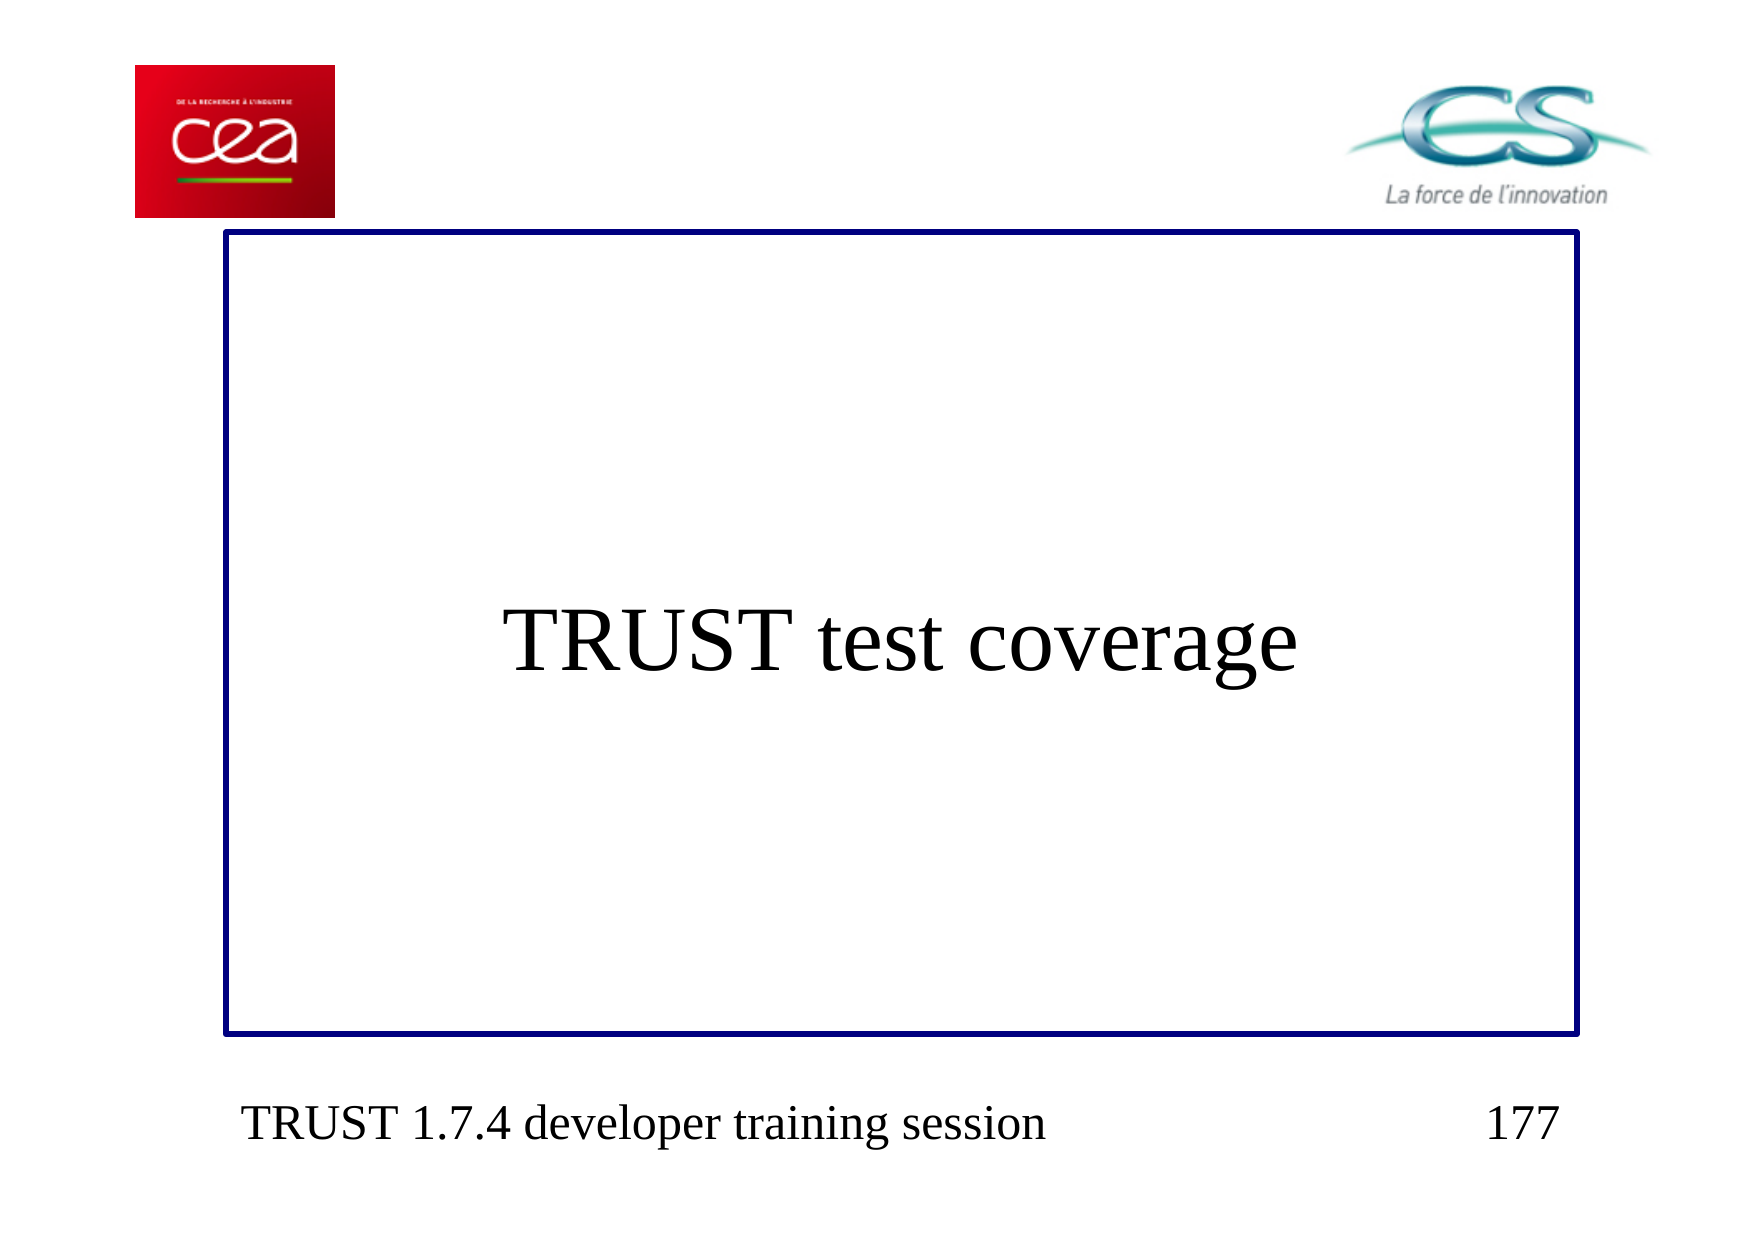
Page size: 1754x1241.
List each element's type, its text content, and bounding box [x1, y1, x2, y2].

picture [135, 65, 335, 218]
title TRUST test coverage [225, 232, 1577, 1035]
picture [1340, 73, 1662, 218]
